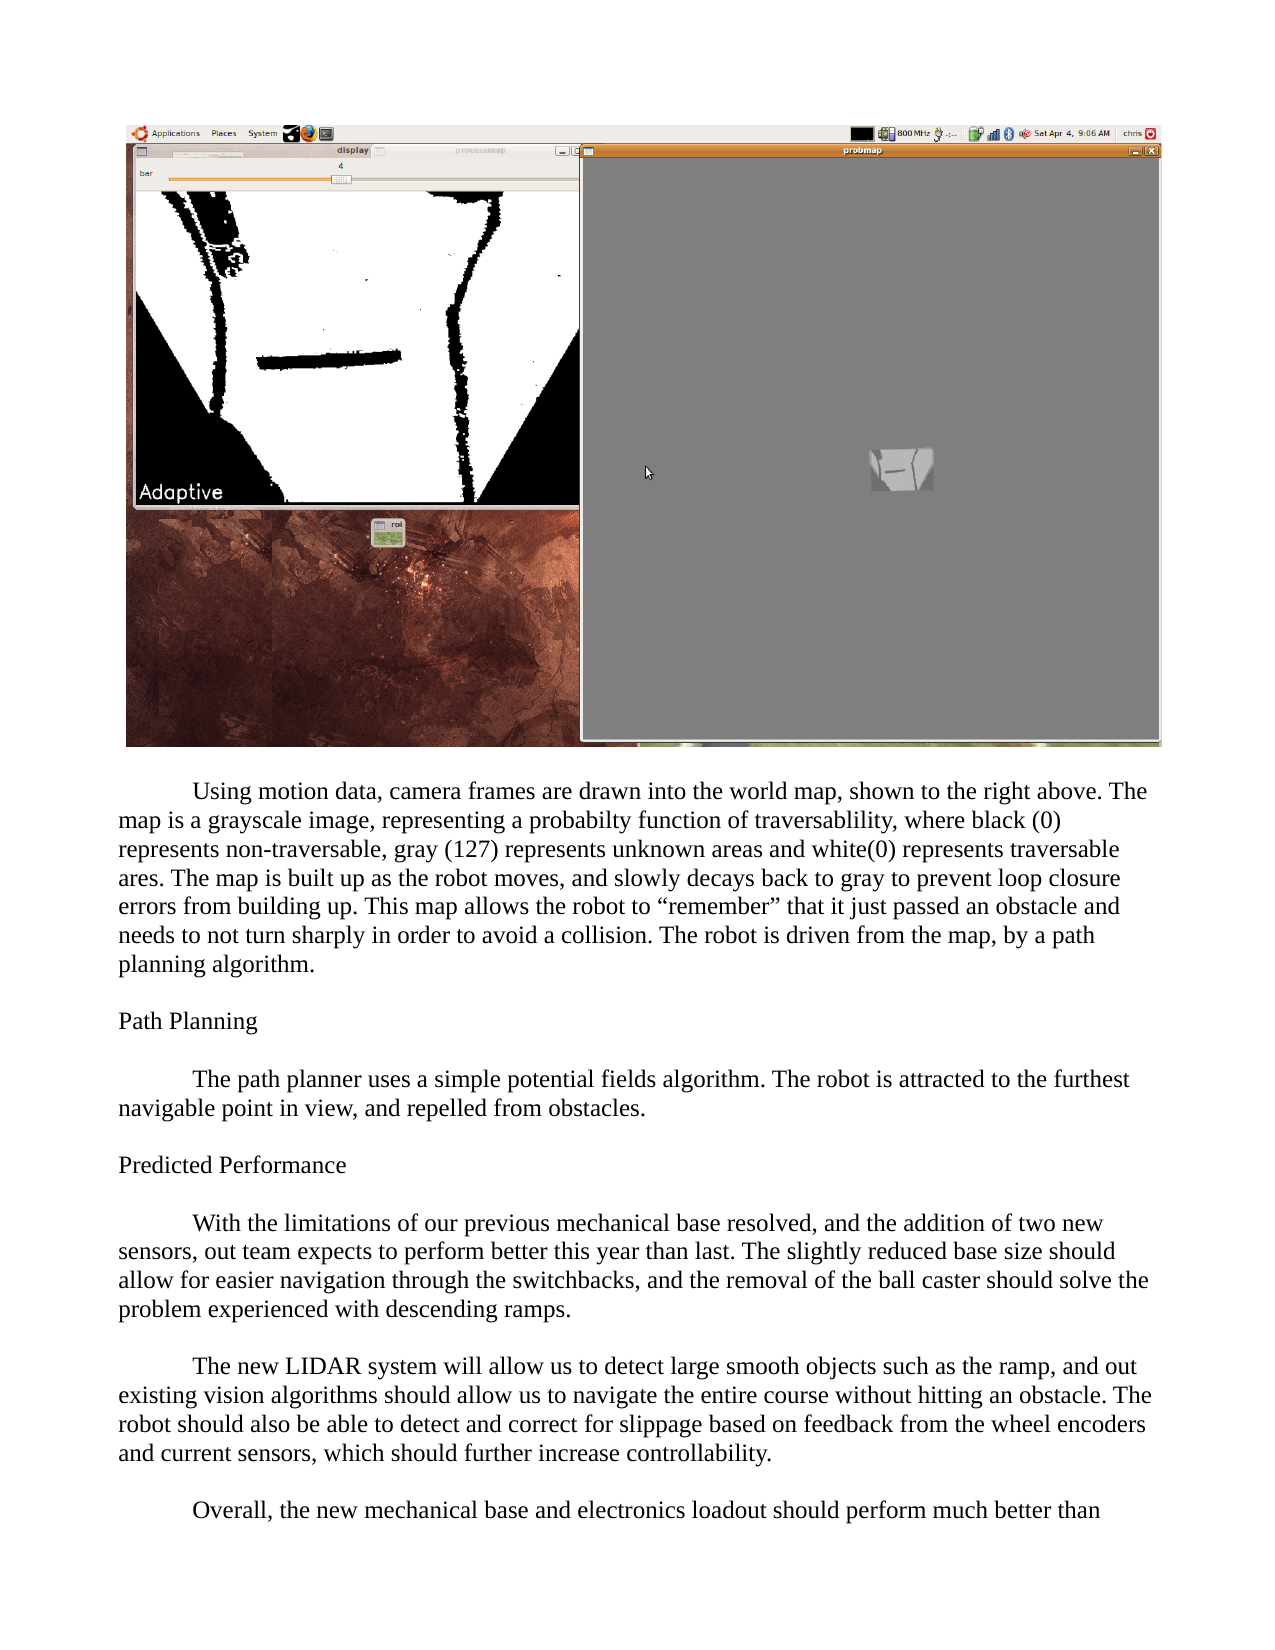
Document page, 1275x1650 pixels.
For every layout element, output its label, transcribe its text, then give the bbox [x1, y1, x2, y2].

text With the limitations of our previous mechanical base resolved, and the addition of two new sensors, out team expects to perform better this year than last. The slightly reduced base size should allow for easier navigation through the switchbacks, and the removal of the ball caster should solve the problem experienced with descending ramps. [118, 1208, 1157, 1323]
text Overall, the new mechanical base and electronics loadout should perform much better than [118, 1495, 1157, 1524]
text Path Planning [118, 1006, 1157, 1035]
text The new LIDAR system will allow us to detect large smooth objects such as the ramp, and out existing vision algorithms should allow us to navigate the entire course without hitting an obstacle. The robot should also be able to detect and correct for slippage based on feedback from the wheel encoders and current sensors, which should further increase controllability. [118, 1351, 1157, 1466]
picture [126, 125, 1162, 747]
text Using motion data, camera frames are drawn into the world map, shown to the right above. The map is a grayscale image, representing a probabilty function of traversablility, where black (0) represents non-traversable, gray (127) represents unknown areas and white(0) represents traversable ares. The map is built up as the robot moves, and slowly decays back to gray to prevent loop closure errors from building up. This map allows the robot to “remember” that it just passed an obstacle and needs to not turn sharply in order to avoid a collision. The robot is driven from the map, by a path planning algorithm. [118, 776, 1157, 978]
text The path planner uses a simple potential fields algorithm. The robot is attracted to the furthest navigable point in view, and repelled from obstacles. [118, 1064, 1157, 1121]
text Predicted Performance [118, 1150, 1157, 1179]
